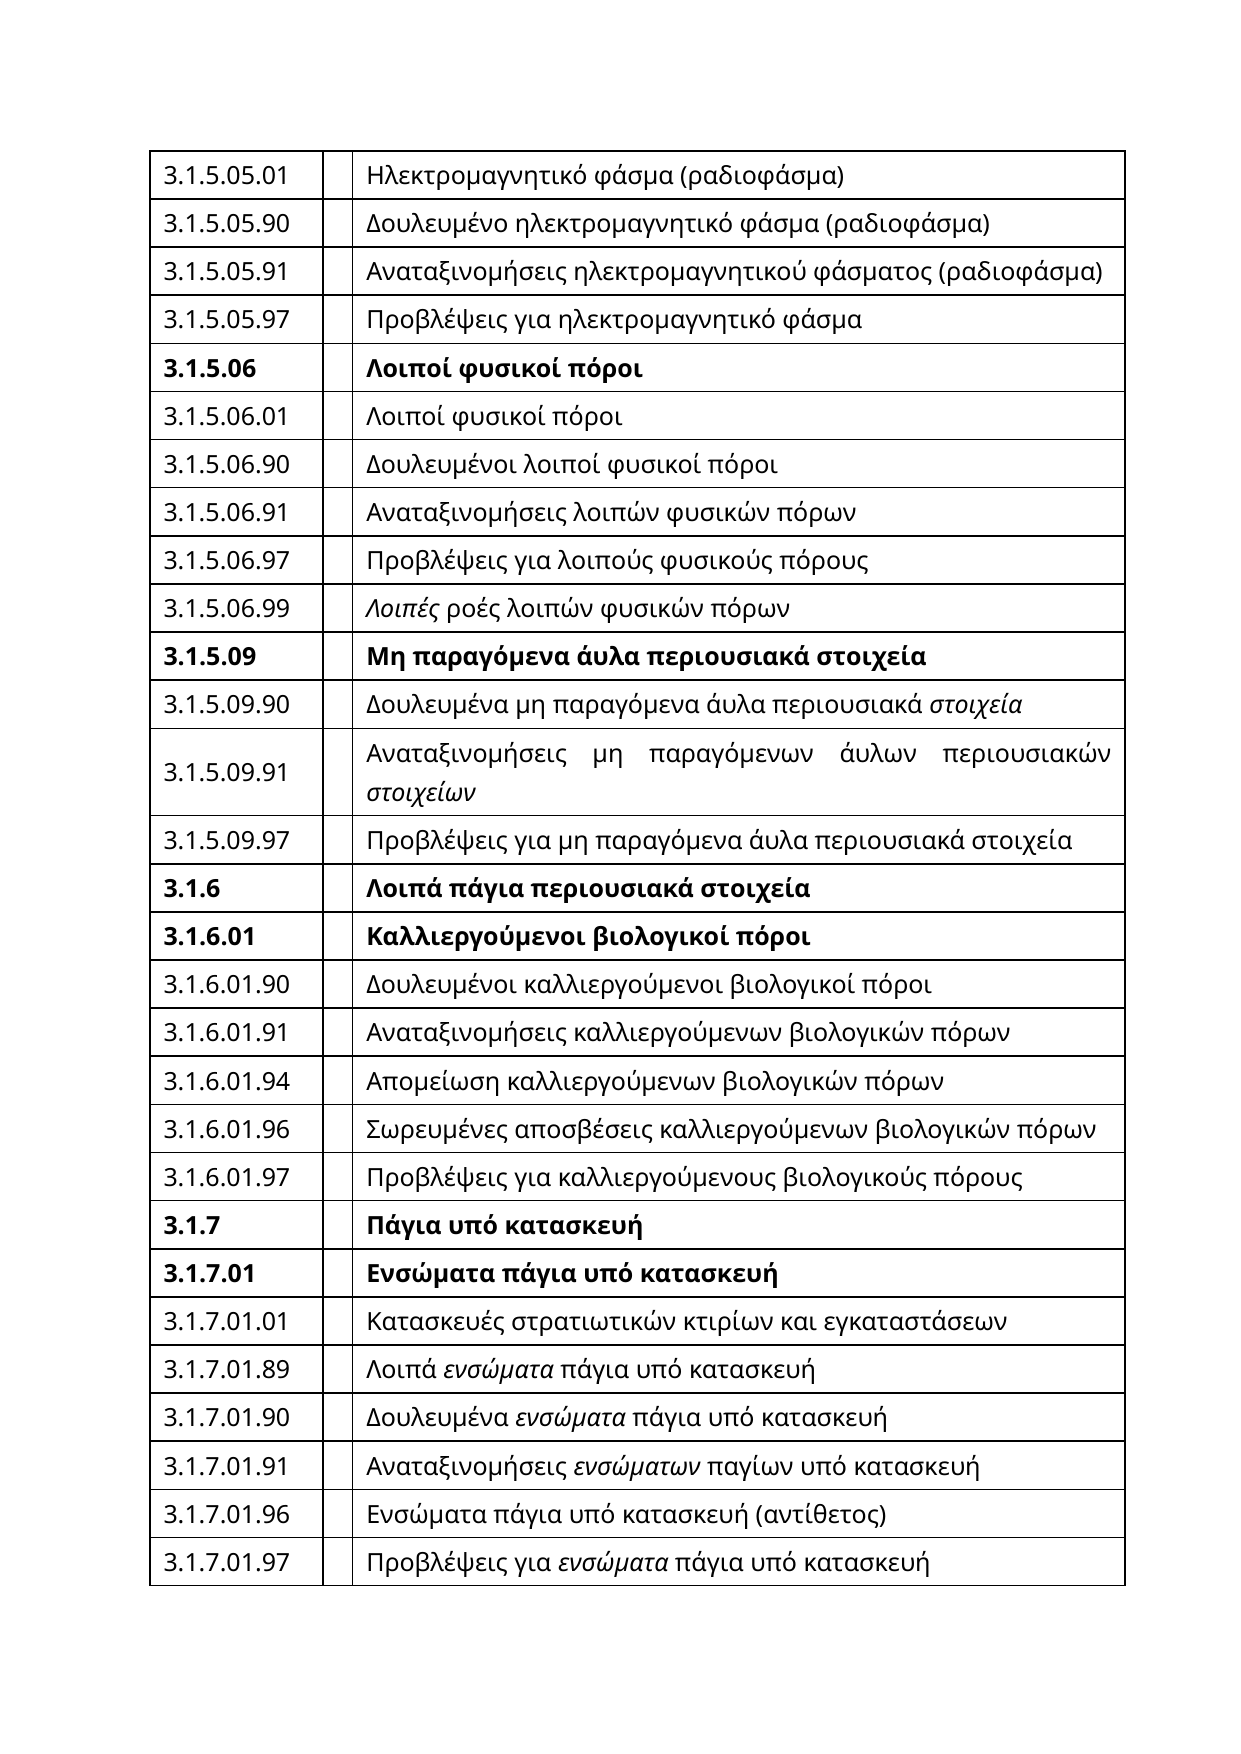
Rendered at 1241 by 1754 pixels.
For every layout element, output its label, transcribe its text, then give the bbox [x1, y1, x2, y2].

table_cell 3.1.7.01 [151, 1250, 322, 1296]
table_cell [324, 1105, 352, 1152]
table_cell Προβλέψεις για ενσώματα πάγια υπό κατασκευή [353, 1538, 1124, 1585]
table_cell 3.1.5.09.91 [151, 729, 322, 815]
table_cell [324, 585, 352, 631]
table_cell 3.1.5.05.01 [151, 152, 322, 198]
table_cell Λοιπά πάγια περιουσιακά στοιχεία [353, 865, 1124, 911]
table_cell Κατασκευές στρατιωτικών κτιρίων και εγκαταστάσεων [353, 1298, 1124, 1344]
table_cell 3.1.6.01.90 [151, 961, 322, 1007]
table_cell 3.1.5.05.97 [151, 296, 322, 342]
table_cell Προβλέψεις για ηλεκτρομαγνητικό φάσμα [353, 296, 1124, 342]
table_cell 3.1.6.01.97 [151, 1153, 322, 1200]
table_cell 3.1.5.06.01 [151, 392, 322, 439]
table_cell 3.1.5.05.91 [151, 248, 322, 294]
table_cell Καλλιεργούμενοι βιολογικοί πόροι [353, 913, 1124, 959]
table_cell [324, 1250, 352, 1296]
table_cell [324, 1298, 352, 1344]
table_cell [324, 200, 352, 246]
table_cell 3.1.6.01 [151, 913, 322, 959]
table_cell [324, 1009, 352, 1055]
table_cell 3.1.6 [151, 865, 322, 911]
table_cell Λοιποί φυσικοί πόροι [353, 392, 1124, 439]
table_cell 3.1.5.09.97 [151, 816, 322, 863]
table_cell Αναταξινομήσεις λοιπών φυσικών πόρων [353, 488, 1124, 535]
table_cell [324, 1490, 352, 1537]
table_cell Σωρευμένες αποσβέσεις καλλιεργούμενων βιολογικών πόρων [353, 1105, 1124, 1152]
table_cell [324, 1394, 352, 1440]
table_cell 3.1.7.01.97 [151, 1538, 322, 1585]
table_cell Αναταξινομήσεις καλλιεργούμενων βιολογικών πόρων [353, 1009, 1124, 1055]
table_cell [324, 816, 352, 863]
table_cell [324, 729, 352, 815]
table_cell Ενσώματα πάγια υπό κατασκευή [353, 1250, 1124, 1296]
table_cell 3.1.6.01.91 [151, 1009, 322, 1055]
table_cell 3.1.7.01.89 [151, 1346, 322, 1392]
table_cell Δουλευμένο ηλεκτρομαγνητικό φάσμα (ραδιοφάσμα) [353, 200, 1124, 246]
table_cell Λοιποί φυσικοί πόροι [353, 344, 1124, 391]
table_cell [324, 440, 352, 487]
table_cell 3.1.5.06.90 [151, 440, 322, 487]
table_cell 3.1.5.06.91 [151, 488, 322, 535]
table_cell Λοιπές ροές λοιπών φυσικών πόρων [353, 585, 1124, 631]
table_cell Δουλευμένοι καλλιεργούμενοι βιολογικοί πόροι [353, 961, 1124, 1007]
table_cell 3.1.7.01.01 [151, 1298, 322, 1344]
table_cell [324, 248, 352, 294]
table_cell [324, 1153, 352, 1200]
table_cell [324, 1201, 352, 1248]
table_cell 3.1.5.06.99 [151, 585, 322, 631]
table_cell [324, 537, 352, 583]
table_cell [324, 681, 352, 727]
table_cell Αναταξινομήσεις ενσώματων παγίων υπό κατασκευή [353, 1442, 1124, 1488]
table_cell [324, 1346, 352, 1392]
table_cell Προβλέψεις για καλλιεργούμενους βιολογικούς πόρους [353, 1153, 1124, 1200]
table_cell 3.1.6.01.96 [151, 1105, 322, 1152]
table_cell [324, 296, 352, 342]
table_cell [324, 488, 352, 535]
table_cell [324, 961, 352, 1007]
table_cell Δουλευμένοι λοιποί φυσικοί πόροι [353, 440, 1124, 487]
table_cell Ενσώματα πάγια υπό κατασκευή (αντίθετος) [353, 1490, 1124, 1537]
table_cell 3.1.7.01.91 [151, 1442, 322, 1488]
table_cell [324, 633, 352, 679]
table_cell Λοιπά ενσώματα πάγια υπό κατασκευή [353, 1346, 1124, 1392]
table_cell 3.1.5.09.90 [151, 681, 322, 727]
table_cell [324, 152, 352, 198]
table_cell Πάγια υπό κατασκευή [353, 1201, 1124, 1248]
table_cell Προβλέψεις για λοιπούς φυσικούς πόρους [353, 537, 1124, 583]
table_cell 3.1.7.01.96 [151, 1490, 322, 1537]
table_cell [324, 392, 352, 439]
table_cell [324, 344, 352, 391]
table_cell 3.1.6.01.94 [151, 1057, 322, 1103]
table_cell [324, 1057, 352, 1103]
table_cell 3.1.5.05.90 [151, 200, 322, 246]
table_cell 3.1.7 [151, 1201, 322, 1248]
table_cell 3.1.7.01.90 [151, 1394, 322, 1440]
table_cell [324, 865, 352, 911]
table_cell [324, 913, 352, 959]
table_cell Απομείωση καλλιεργούμενων βιολογικών πόρων [353, 1057, 1124, 1103]
table_cell Ηλεκτρομαγνητικό φάσμα (ραδιοφάσμα) [353, 152, 1124, 198]
table_cell Αναταξινομήσεις μη παραγόμενων άυλων περιουσιακών στοιχείων [353, 729, 1124, 815]
table_cell Δουλευμένα μη παραγόμενα άυλα περιουσιακά στοιχεία [353, 681, 1124, 727]
table_cell 3.1.5.06 [151, 344, 322, 391]
table_cell Δουλευμένα ενσώματα πάγια υπό κατασκευή [353, 1394, 1124, 1440]
table_cell [324, 1538, 352, 1585]
table_cell Προβλέψεις για μη παραγόμενα άυλα περιουσιακά στοιχεία [353, 816, 1124, 863]
table_cell 3.1.5.09 [151, 633, 322, 679]
table_cell Αναταξινομήσεις ηλεκτρομαγνητικού φάσματος (ραδιοφάσμα) [353, 248, 1124, 294]
table_cell 3.1.5.06.97 [151, 537, 322, 583]
table_cell Μη παραγόμενα άυλα περιουσιακά στοιχεία [353, 633, 1124, 679]
table_cell [324, 1442, 352, 1488]
